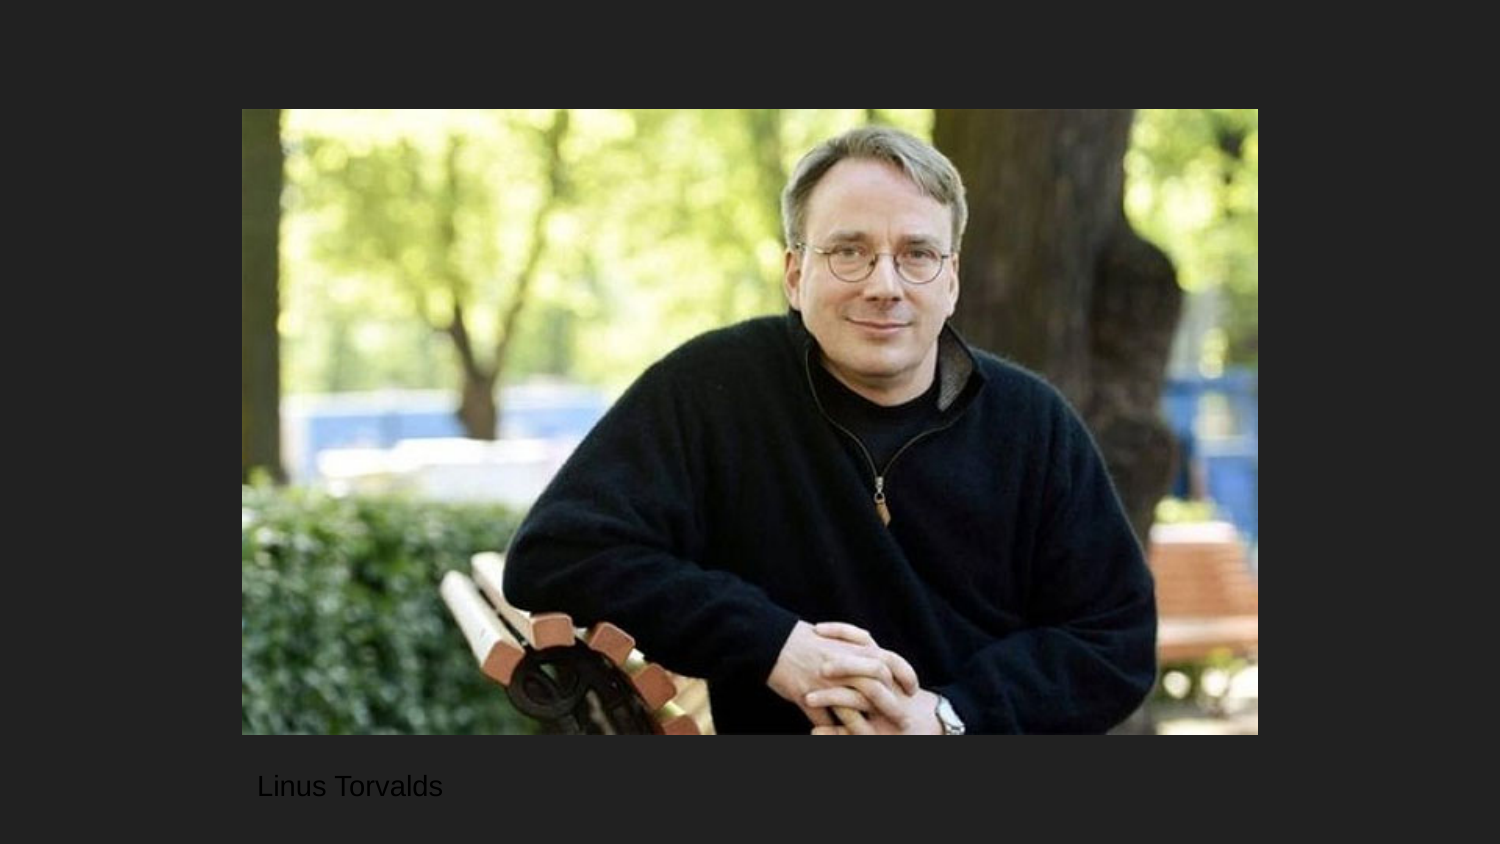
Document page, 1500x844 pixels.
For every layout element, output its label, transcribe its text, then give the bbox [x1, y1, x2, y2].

text_box Linus Torvalds [242, 748, 768, 805]
picture [242, 109, 1258, 735]
